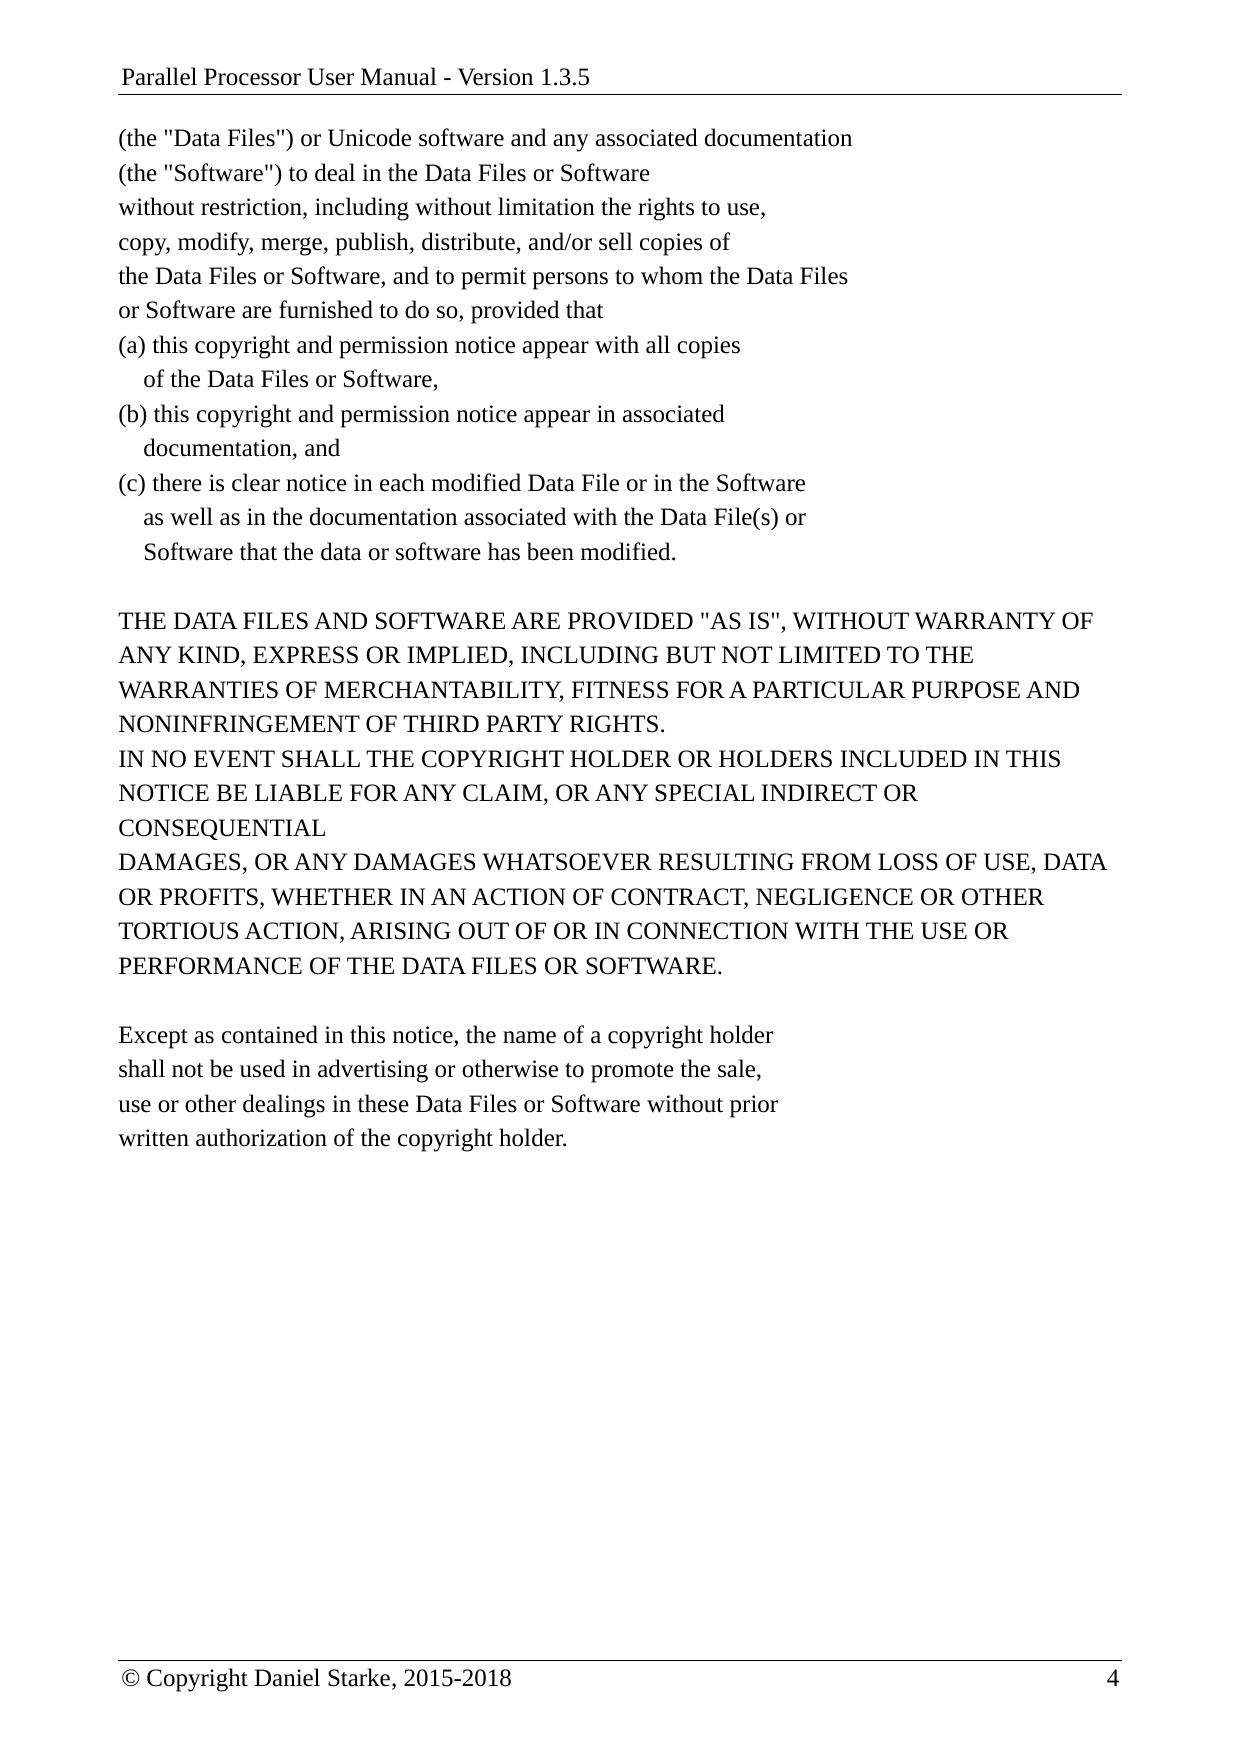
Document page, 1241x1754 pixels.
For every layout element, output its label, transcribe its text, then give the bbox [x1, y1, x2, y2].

text (the "Data Files") or Unicode software and any associated documentation (the "Software") to deal in the Data Files or Software without restriction, including without limitation the rights to use, copy, modify, merge, publish, distribute, and/or sell copies of the Data Files or Software, and to permit persons to whom the Data Files or Software are furnished to do so, provided that (a) this copyright and permission notice appear with all copies of the Data Files or Software, (b) this copyright and permission notice appear in associated documentation, and (c) there is clear notice in each modified Data File or in the Software as well as in the documentation associated with the Data File(s) or Software that the data or software has been modified. THE DATA FILES AND SOFTWARE ARE PROVIDED "AS IS", WITHOUT WARRANTY OF ANY KIND, EXPRESS OR IMPLIED, INCLUDING BUT NOT LIMITED TO THE WARRANTIES OF MERCHANTABILITY, FITNESS FOR A PARTICULAR PURPOSE AND NONINFRINGEMENT OF THIRD PARTY RIGHTS. IN NO EVENT SHALL THE COPYRIGHT HOLDER OR HOLDERS INCLUDED IN THIS NOTICE BE LIABLE FOR ANY CLAIM, OR ANY SPECIAL INDIRECT OR CONSEQUENTIAL DAMAGES, OR ANY DAMAGES WHATSOEVER RESULTING FROM LOSS OF USE, DATA OR PROFITS, WHETHER IN AN ACTION OF CONTRACT, NEGLIGENCE OR OTHER TORTIOUS ACTION, ARISING OUT OF OR IN CONNECTION WITH THE USE OR PERFORMANCE OF THE DATA FILES OR SOFTWARE. Except as contained in this notice, the name of a copyright holder shall not be used in advertising or otherwise to promote the sale, use or other dealings in these Data Files or Software without prior written authorization of the copyright holder. [118, 123, 1122, 1152]
